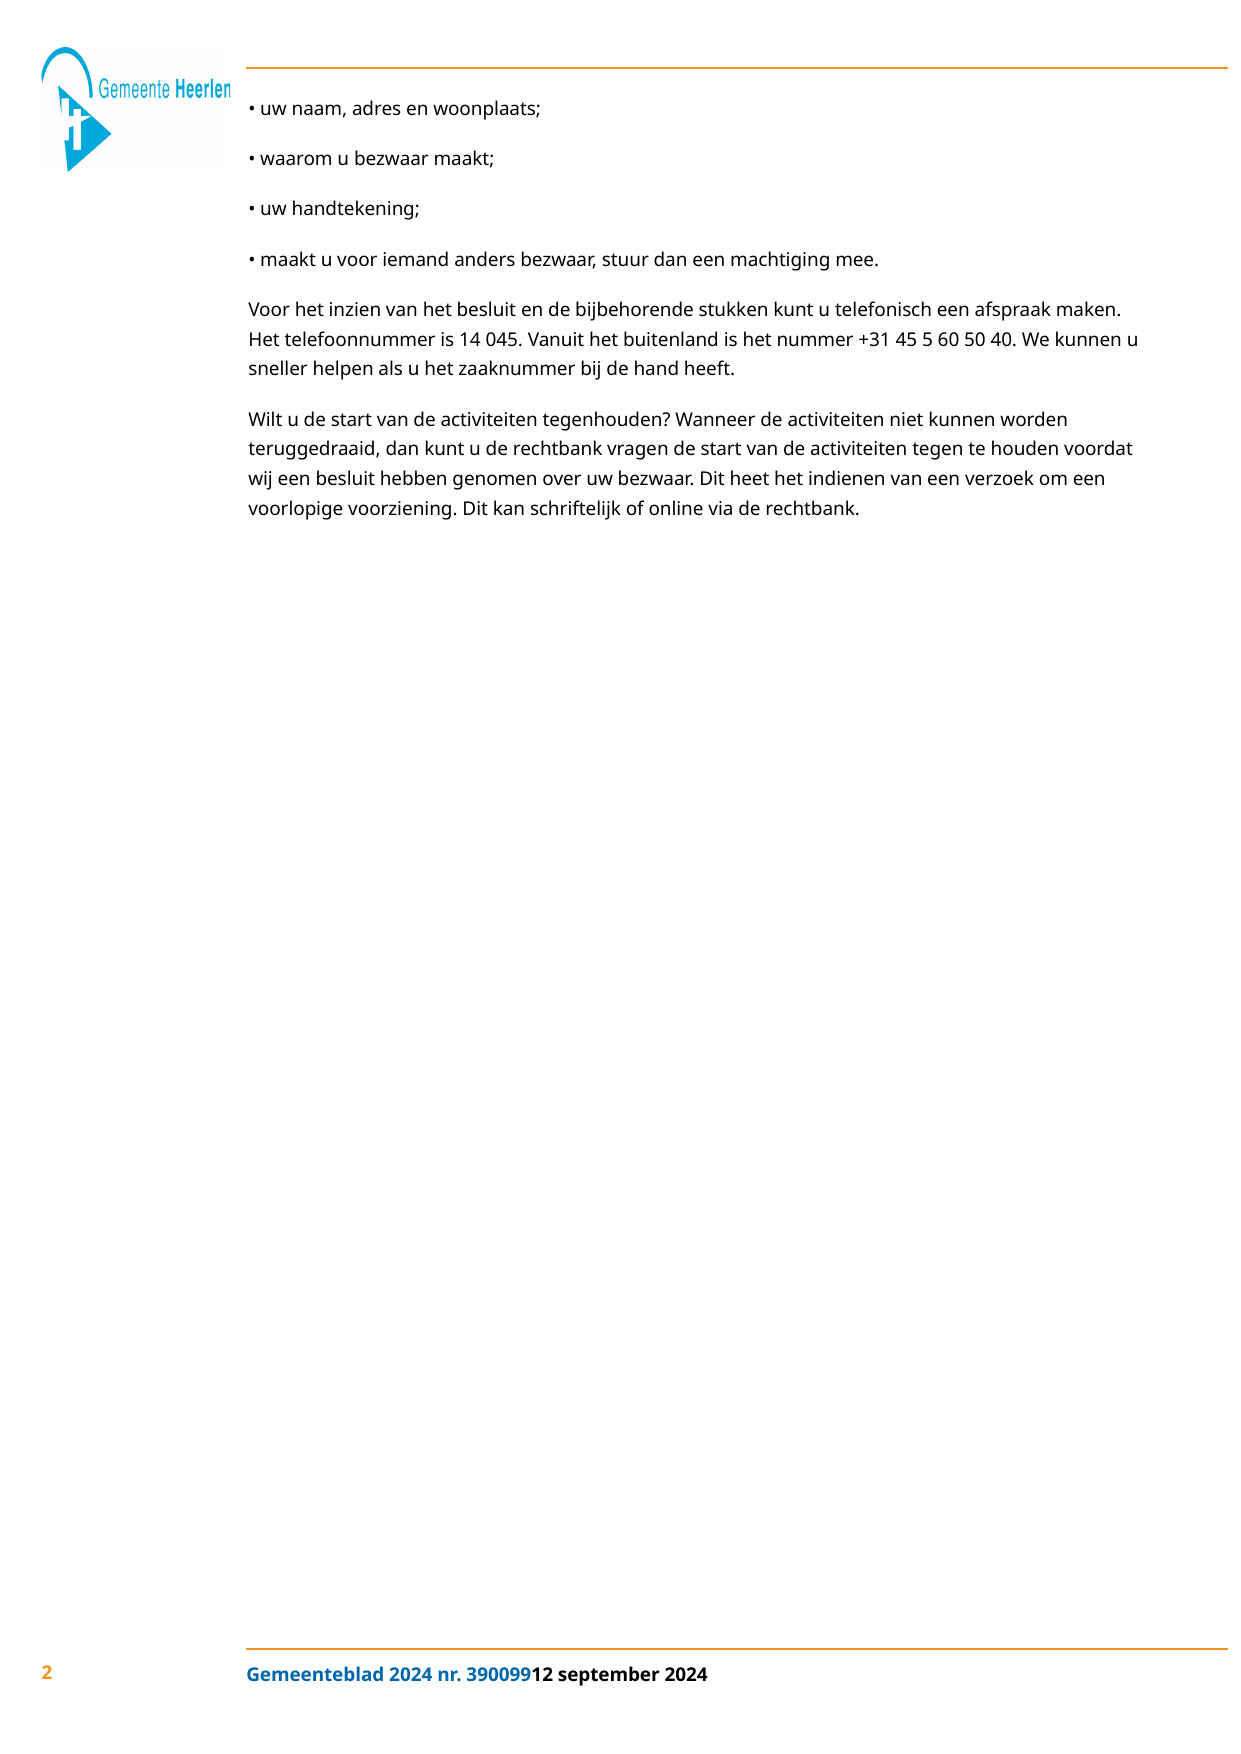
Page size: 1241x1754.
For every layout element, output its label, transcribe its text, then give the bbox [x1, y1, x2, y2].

text • uw handtekening; [248, 196, 1152, 221]
text • waarom u bezwaar maakt; [248, 145, 1152, 171]
text Wilt u de start van de activiteiten tegenhouden? Wanneer de activiteiten niet kunnen worden teruggedraaid, dan kunt u de rechtbank vragen de start van de activiteiten tegen te houden voordat wij een besluit hebben genomen over uw bezwaar. Dit heet het indienen van een verzoek om een voorlopige voorziening. Dit kan schriftelijk of online via de rechtbank. [248, 406, 1152, 521]
text • maakt u voor iemand anders bezwaar, stuur dan een machtiging mee. [248, 246, 1152, 272]
text • uw naam, adres en woonplaats; [248, 95, 1152, 121]
picture [41, 47, 59, 70]
picture [41, 47, 231, 172]
text Voor het inzien van het besluit en de bijbehorende stukken kunt u telefonisch een afspraak maken. Het telefoonnummer is 14 045. Vanuit het buitenland is het nummer +31 45 5 60 50 40. We kunnen u sneller helpen als u het zaaknummer bij de hand heeft. [248, 296, 1152, 381]
